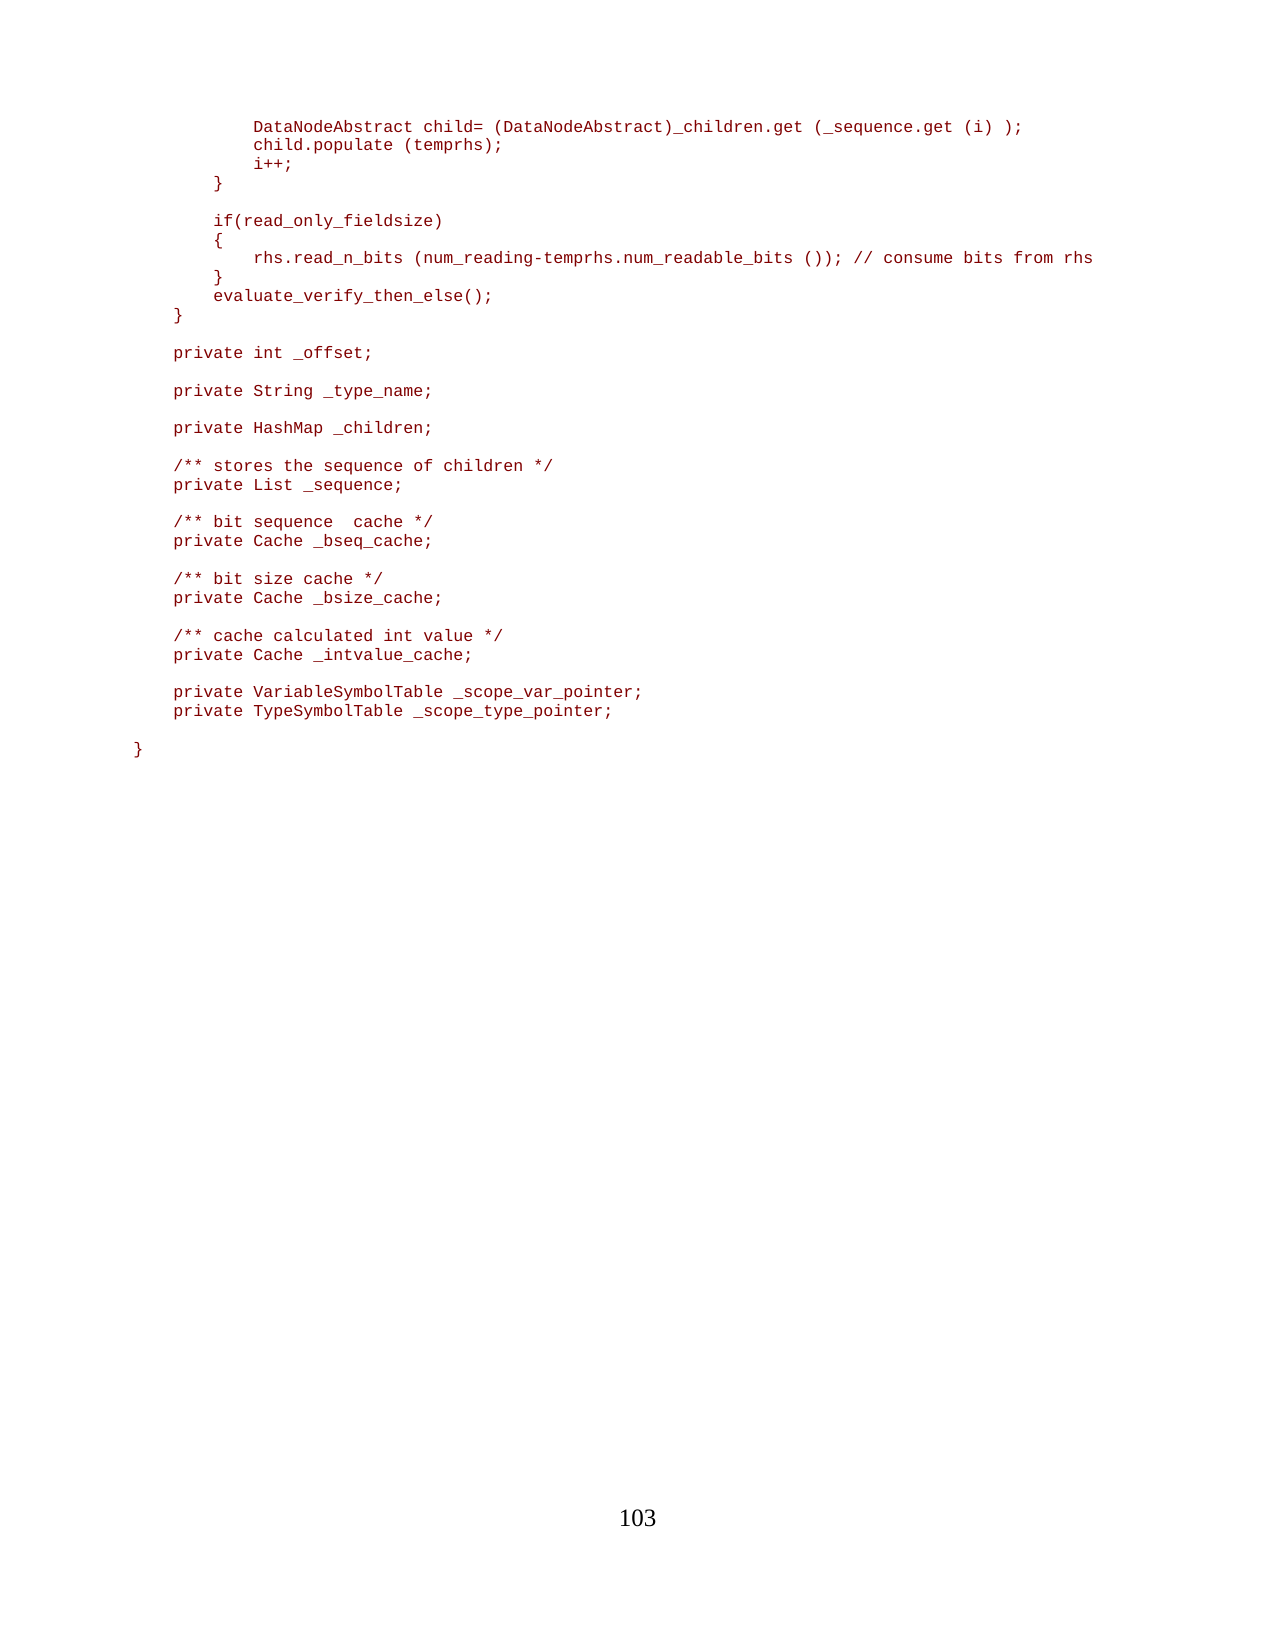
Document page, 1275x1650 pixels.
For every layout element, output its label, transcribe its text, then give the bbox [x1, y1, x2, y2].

text { [133, 231, 1157, 250]
text private Cache _bsize_cache; [133, 589, 1157, 608]
text DataNodeAbstract child= (DataNodeAbstract)_children.get (_sequence.get (i) ); [133, 118, 1157, 137]
text child.populate (temprhs); [133, 137, 1157, 156]
text i++; [133, 156, 1157, 175]
text if(read_only_fieldsize) [133, 212, 1157, 231]
text /** stores the sequence of children */ [133, 457, 1157, 476]
text } [133, 269, 1157, 288]
text /** cache calculated int value */ [133, 627, 1157, 646]
text private Cache _bseq_cache; [133, 533, 1157, 552]
text /** bit size cache */ [133, 571, 1157, 589]
text private Cache _intvalue_cache; [133, 646, 1157, 665]
text private String _type_name; [133, 382, 1157, 401]
text evaluate_verify_then_else(); [133, 288, 1157, 307]
text } [133, 307, 1157, 326]
text private TypeSymbolTable _scope_type_pointer; [133, 703, 1157, 721]
text rhs.read_n_bits (num_reading-temprhs.num_readable_bits ()); // consume bits from rhs [133, 250, 1157, 269]
text private HashMap _children; [133, 420, 1157, 439]
text private int _offset; [133, 344, 1157, 363]
text private List _sequence; [133, 476, 1157, 495]
text } [133, 740, 1157, 759]
text } [133, 175, 1157, 193]
text private VariableSymbolTable _scope_var_pointer; [133, 684, 1157, 703]
text /** bit sequence cache */ [133, 514, 1157, 533]
